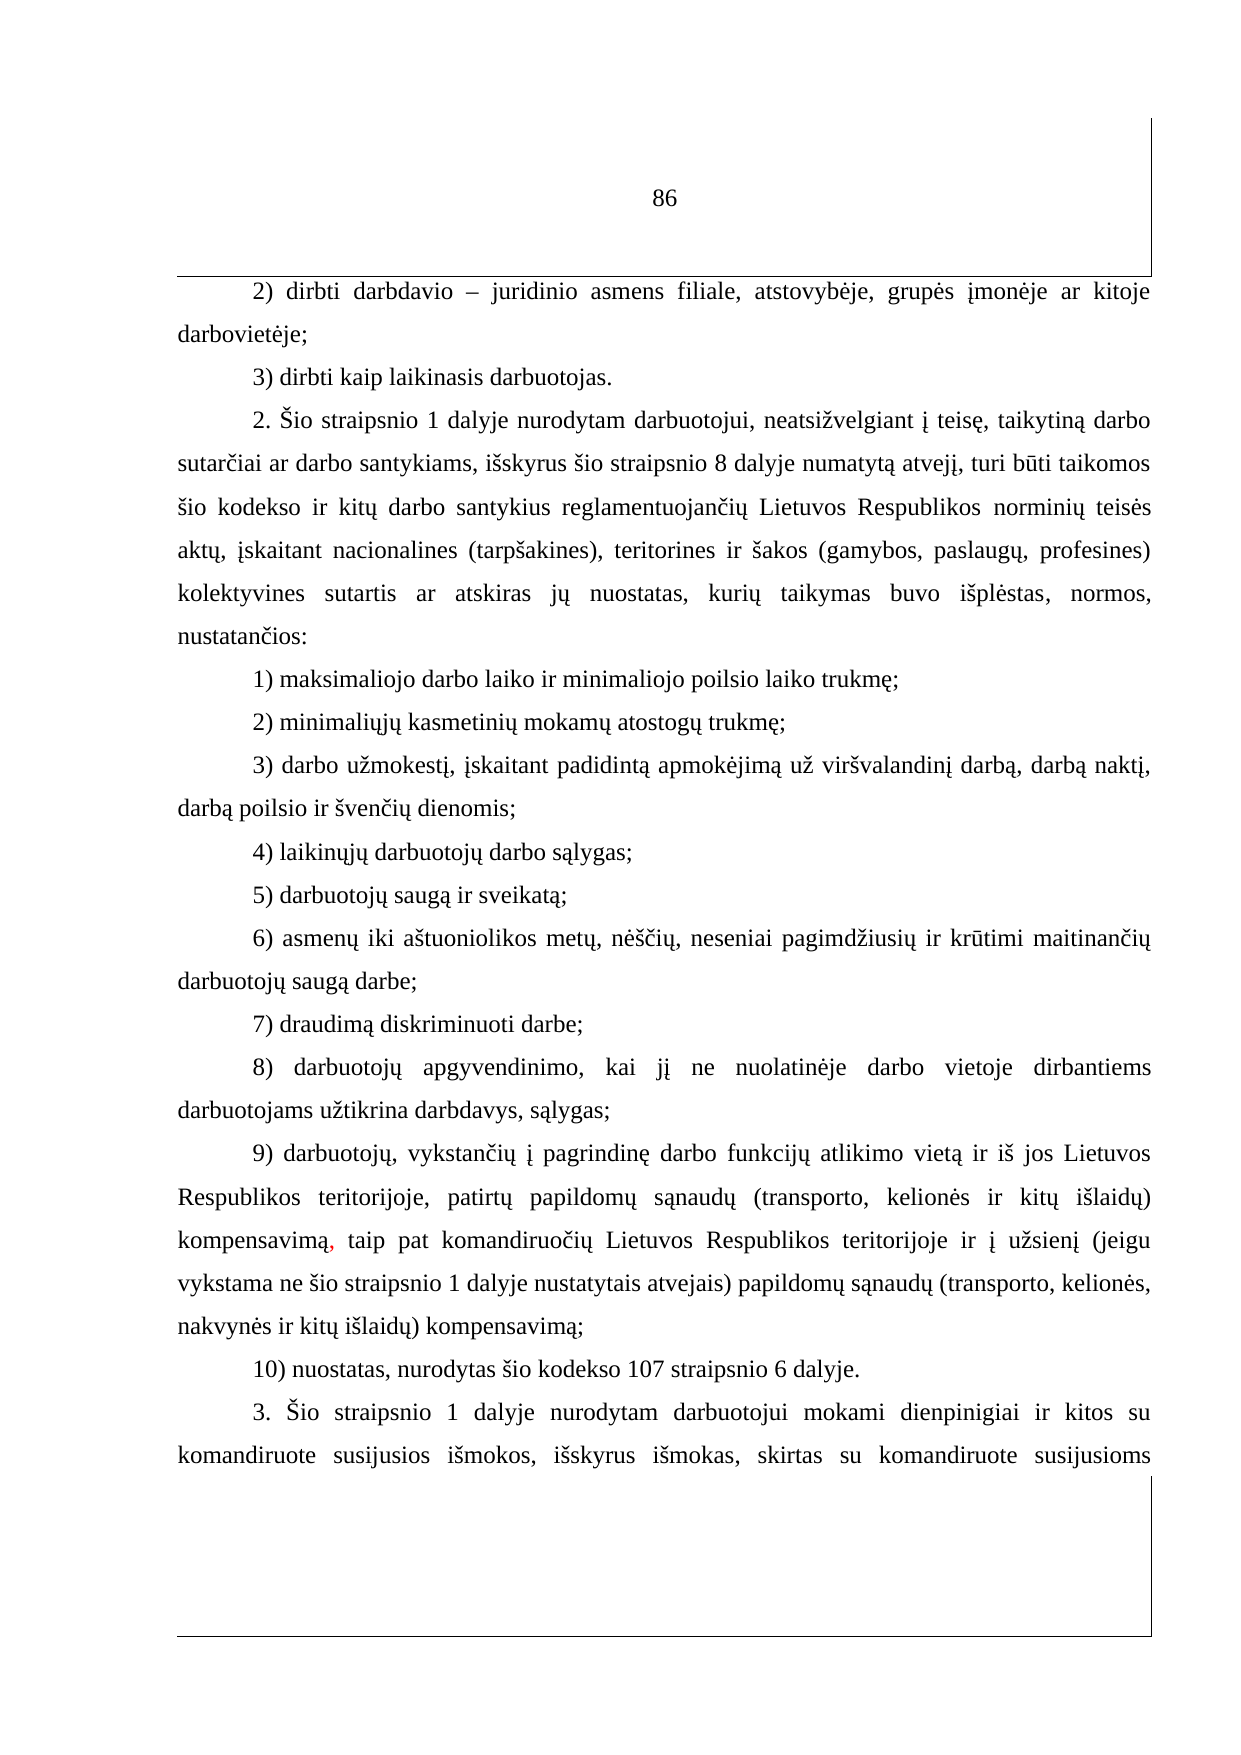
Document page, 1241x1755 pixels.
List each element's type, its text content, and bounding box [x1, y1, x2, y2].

text 7) draudimą diskriminuoti darbe; [177, 1009, 1152, 1038]
text 10) nuostatas, nurodytas šio kodekso 107 straipsnio 6 dalyje. [177, 1354, 1152, 1383]
text 6) asmenų iki aštuoniolikos metų, nėščių, neseniai pagimdžiusių ir krūtimi maitinančių darbuotojų saugą darbe; [177, 923, 1152, 995]
text 2) minimaliųjų kasmetinių mokamų atostogų trukmę; [177, 707, 1152, 736]
text 3) dirbti kaip laikinasis darbuotojas. [177, 362, 1152, 391]
text 1) maksimaliojo darbo laiko ir minimaliojo poilsio laiko trukmę; [177, 664, 1152, 693]
text 2. Šio straipsnio 1 dalyje nurodytam darbuotojui, neatsižvelgiant į teisę, taikytiną darbo sutarčiai ar darbo santykiams, išskyrus šio straipsnio 8 dalyje numatytą atvejį, turi būti taikomos šio kodekso ir kitų darbo santykius reglamentuojančių Lietuvos Respublikos norminių teisės aktų, įskaitant nacionalines (tarpšakines), teritorines ir šakos (gamybos, paslaugų, profesines) kolektyvines sutartis ar atskiras jų nuostatas, kurių taikymas buvo išplėstas, normos, nustatančios: [177, 405, 1152, 650]
text 9) darbuotojų, vykstančių į pagrindinę darbo funkcijų atlikimo vietą ir iš jos Lietuvos Respublikos teritorijoje, patirtų papildomų sąnaudų (transporto, kelionės ir kitų išlaidų) kompensavimą, taip pat komandiruočių Lietuvos Respublikos teritorijoje ir į užsienį (jeigu vykstama ne šio straipsnio 1 dalyje nustatytais atvejais) papildomų sąnaudų (transporto, kelionės, nakvynės ir kitų išlaidų) kompensavimą; [177, 1138, 1152, 1340]
text 5) darbuotojų saugą ir sveikatą; [177, 880, 1152, 908]
text 3. Šio straipsnio 1 dalyje nurodytam darbuotojui mokami dienpinigiai ir kitos su komandiruote susijusios išmokos, išskyrus išmokas, skirtas su komandiruote susijusioms [177, 1397, 1152, 1469]
text 3) darbo užmokestį, įskaitant padidintą apmokėjimą už viršvalandinį darbą, darbą naktį, darbą poilsio ir švenčių dienomis; [177, 750, 1152, 822]
text 8) darbuotojų apgyvendinimo, kai jį ne nuolatinėje darbo vietoje dirbantiems darbuotojams užtikrina darbdavys, sąlygas; [177, 1052, 1152, 1124]
text 2) dirbti darbdavio – juridinio asmens filiale, atstovybėje, grupės įmonėje ar kitoje darbovietėje; [177, 276, 1152, 348]
text 4) laikinųjų darbuotojų darbo sąlygas; [177, 837, 1152, 865]
